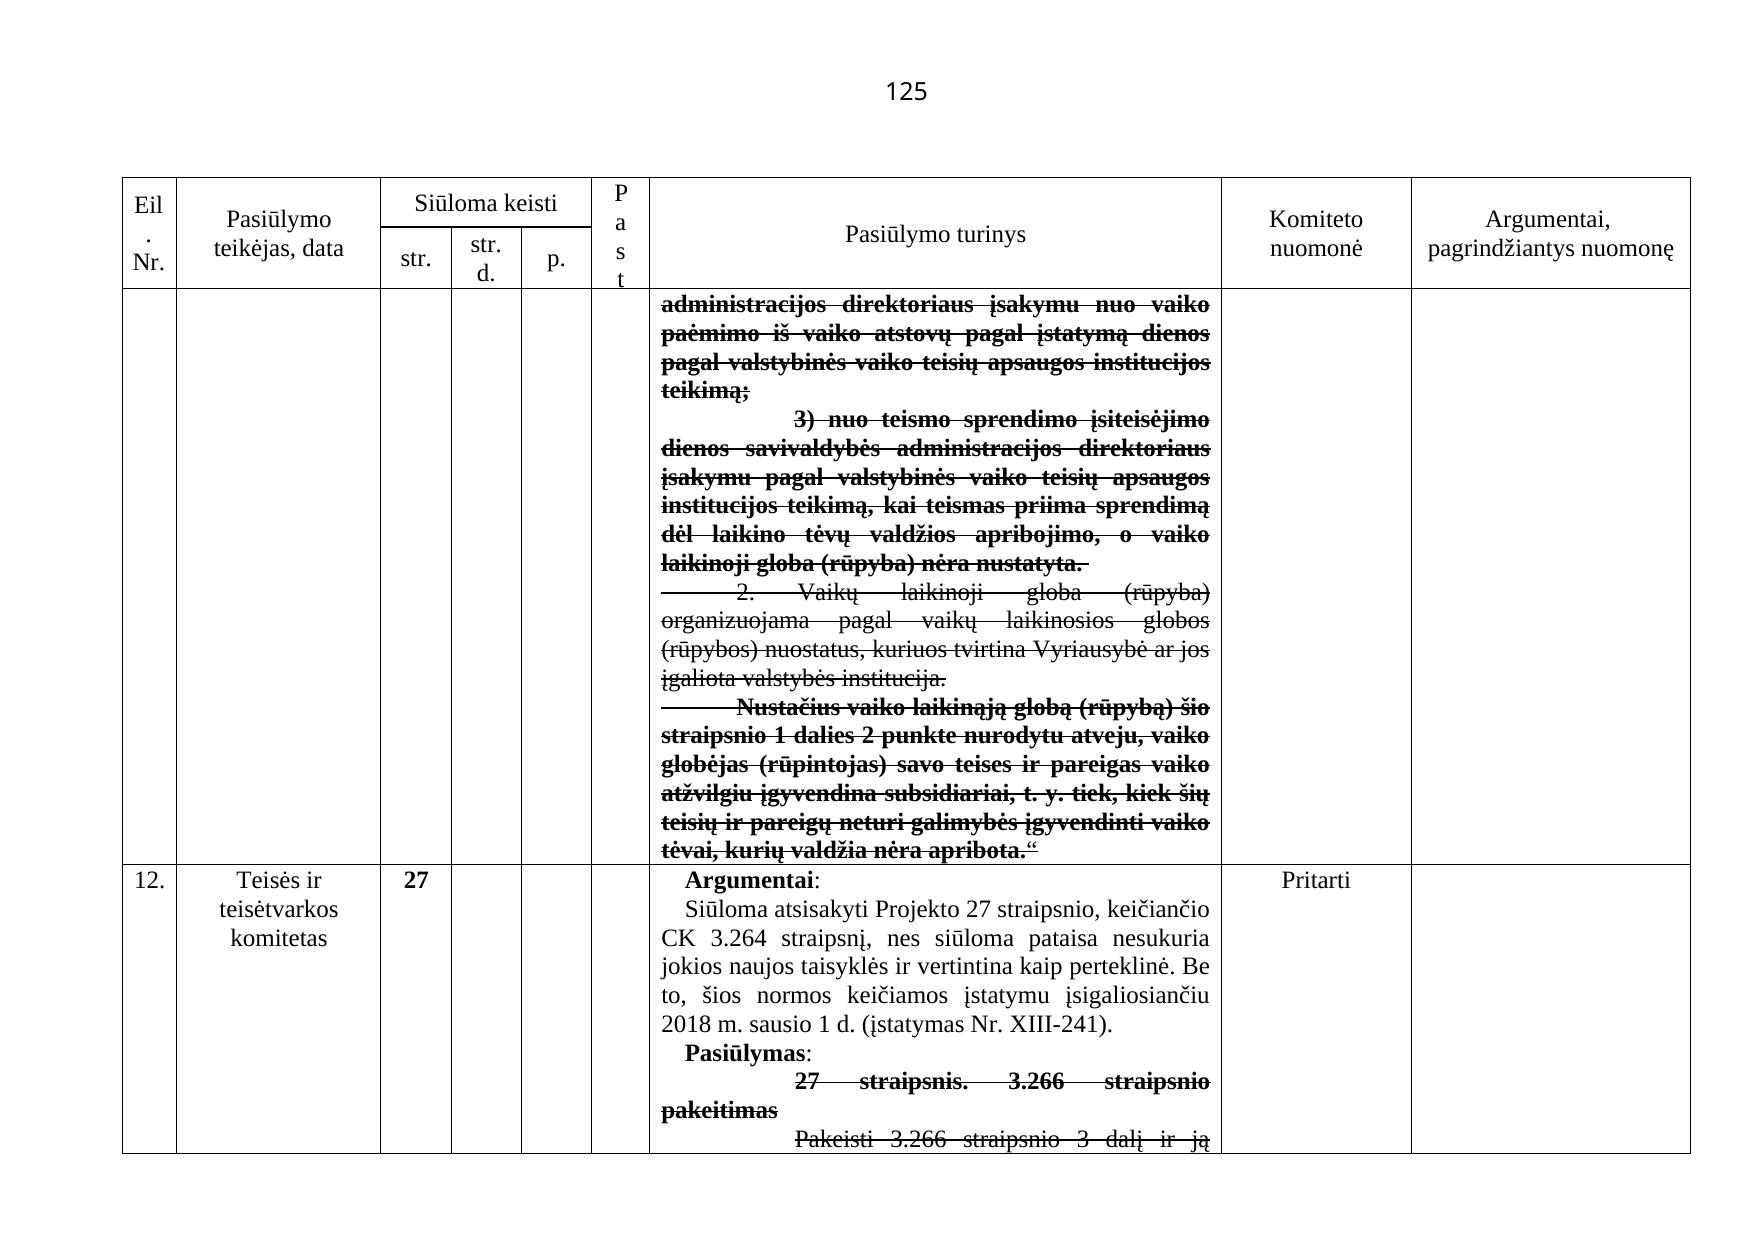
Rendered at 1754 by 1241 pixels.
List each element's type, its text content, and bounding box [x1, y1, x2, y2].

table_cell [381, 289, 451, 864]
table_header Pasiūlymo turinys [650, 178, 1221, 288]
table_cell [123, 289, 176, 864]
table_cell [522, 289, 591, 864]
table_cell p. [522, 228, 591, 288]
table_header Eil. Nr. [123, 178, 176, 288]
table_cell [592, 865, 649, 1153]
table_cell [452, 289, 521, 864]
table_cell [177, 289, 380, 864]
table_cell [522, 865, 591, 1153]
table_header Siūloma keisti [381, 178, 591, 226]
table_cell [1222, 289, 1411, 864]
table_cell str. [381, 228, 451, 288]
table_header Pastabos [592, 178, 649, 288]
table_cell str. d. [452, 228, 521, 288]
table_cell administracijos direktoriaus įsakymu nuo vaiko paėmimo iš vaiko atstovų pagal įstatymą dienos pagal valstybinės vaiko teisių apsaugos institucijos teikimą; 3) nuo teismo sprendimo įsiteisėjimo dienos savivaldybės administracijos direktoriaus įsakymu pagal valstybinės vaiko teisių apsaugos institucijos teikimą, kai teismas priima sprendimą dėl laikino tėvų valdžios apribojimo, o vaiko laikinoji globa (rūpyba) nėra nustatyta. 2. Vaikų laikinoji globa (rūpyba) organizuojama pagal vaikų laikinosios globos (rūpybos) nuostatus, kuriuos tvirtina Vyriausybė ar jos įgaliota valstybės institucija. Nustačius vaiko laikinąją globą (rūpybą) šio straipsnio 1 dalies 2 punkte nurodytu atveju, vaiko globėjas (rūpintojas) savo teises ir pareigas vaiko atžvilgiu įgyvendina subsidiariai, t. y. tiek, kiek šių teisių ir pareigų neturi galimybės įgyvendinti vaiko tėvai, kurių valdžia nėra apribota.“ [650, 289, 1221, 864]
table_cell Argumentai: Siūloma atsisakyti Projekto 27 straipsnio, keičiančio CK 3.264 straipsnį, nes siūloma pataisa nesukuria jokios naujos taisyklės ir vertintina kaip perteklinė. Be to, šios normos keičiamos įstatymu įsigaliosiančiu 2018 m. sausio 1 d. (įstatymas Nr. XIII-241). Pasiūlymas: 27 straipsnis. 3.266 straipsnio pakeitimas Pakeisti 3.266 straipsnio 3 dalį ir ją [650, 865, 1221, 1153]
table_cell Pritarti [1222, 865, 1411, 1153]
table_header Komiteto nuomonė [1222, 178, 1411, 288]
table_cell [592, 289, 649, 864]
table_cell Teisės ir teisėtvarkos komitetas [177, 865, 380, 1153]
table_cell 27 [381, 865, 451, 1153]
table_cell [1412, 865, 1690, 1153]
table_header Pasiūlymo teikėjas, data [177, 178, 380, 288]
table_header Argumentai, pagrindžiantys nuomonę [1412, 178, 1690, 288]
table_cell 12. [123, 865, 176, 1153]
table_cell [1412, 289, 1690, 864]
table_cell [452, 865, 521, 1153]
